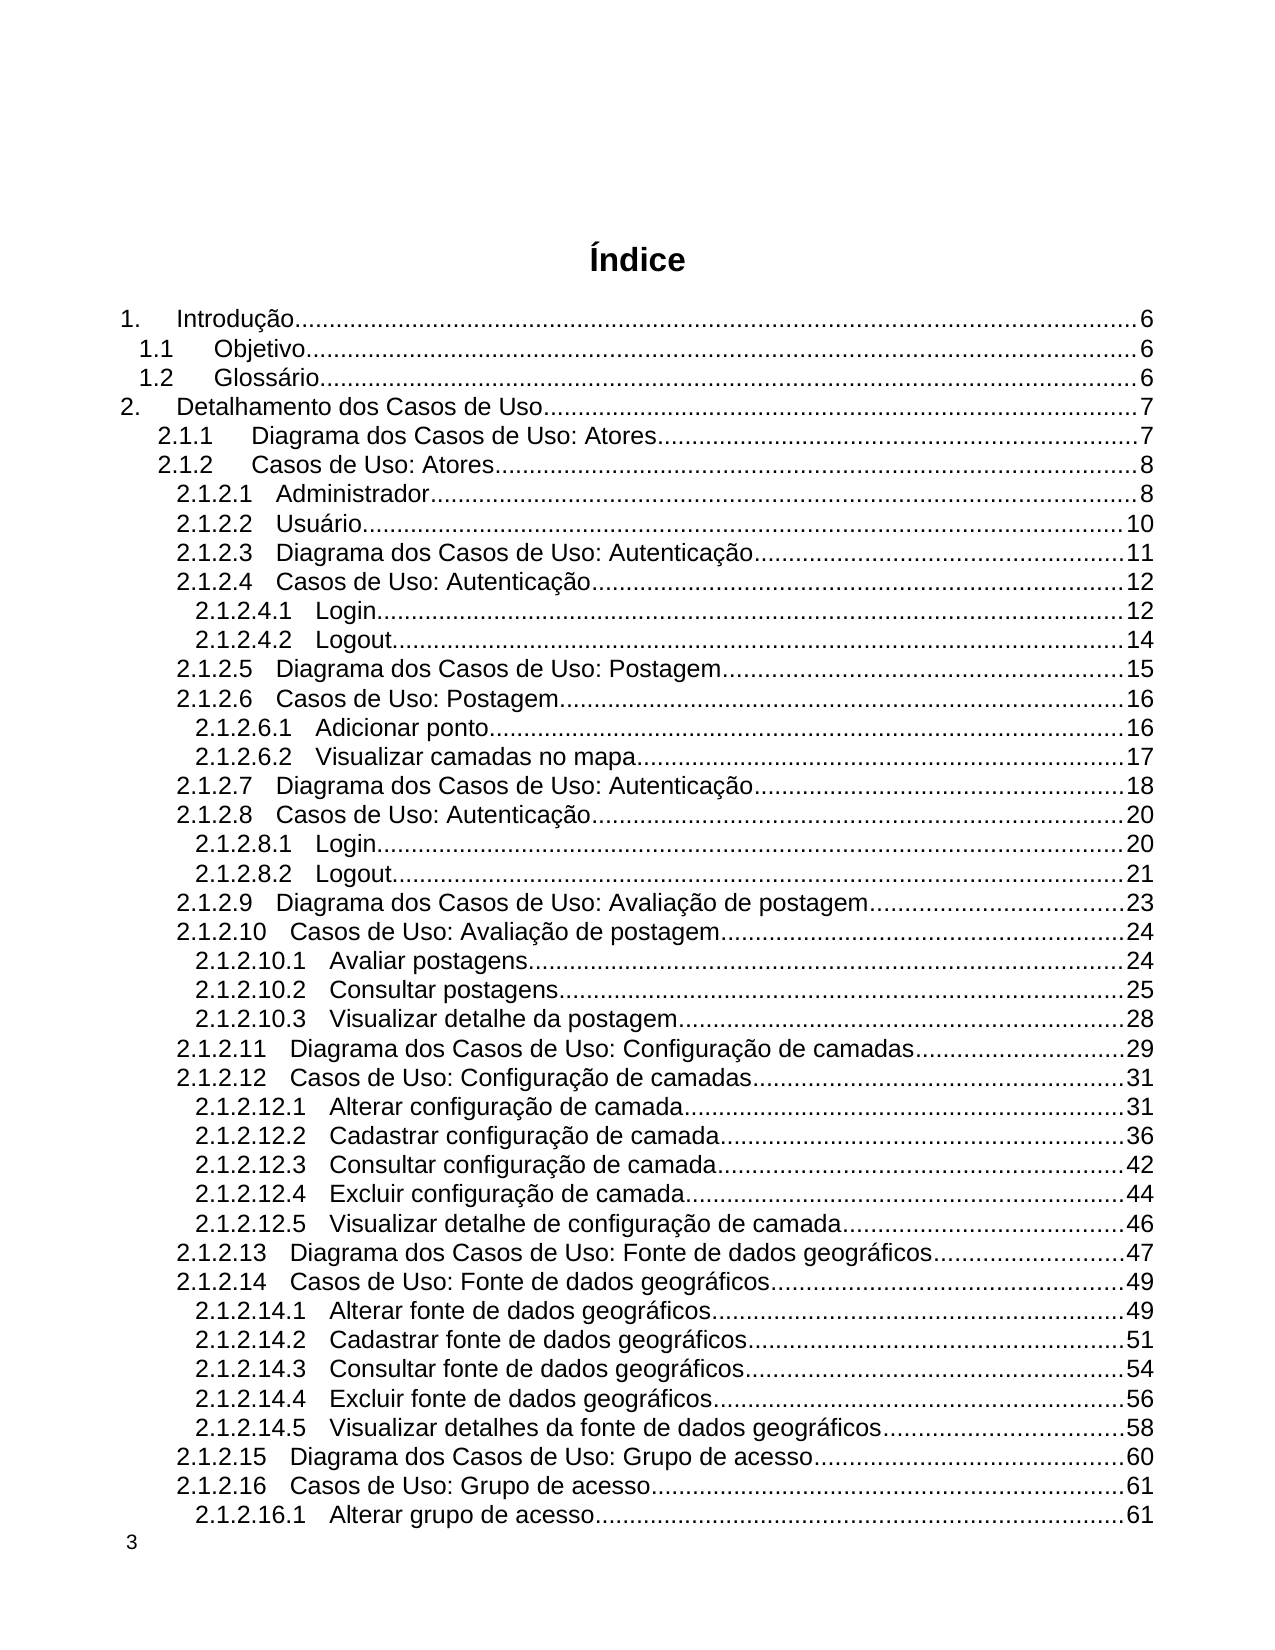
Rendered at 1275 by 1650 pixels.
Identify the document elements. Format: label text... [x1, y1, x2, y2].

text 2.1.2.4.2 Logout 14 [195, 625, 1155, 654]
text 2.1.2.14 Casos de Uso: Fonte de dados geográficos 49 [176, 1267, 1155, 1296]
text 2.1.2.12.5 Visualizar detalhe de configuração de camada 46 [195, 1209, 1155, 1238]
text 2.1.2.10.3 Visualizar detalhe da postagem 28 [195, 1004, 1155, 1034]
text 2.1.2.1 Administrador 8 [176, 479, 1155, 509]
text 2. Detalhamento dos Casos de Uso 7 [120, 392, 1155, 421]
text 2.1.2.5 Diagrama dos Casos de Uso: Postagem 15 [176, 654, 1155, 684]
text 2.1.2.9 Diagrama dos Casos de Uso: Avaliação de postagem 23 [176, 888, 1155, 917]
text 2.1.2.12.2 Cadastrar configuração de camada 36 [195, 1121, 1155, 1150]
text 2.1.2.12 Casos de Uso: Configuração de camadas 31 [176, 1063, 1155, 1092]
text 1.1 Objetivo 6 [139, 334, 1155, 363]
text 2.1.2.10.1 Avaliar postagens 24 [195, 946, 1155, 975]
text 2.1.2.12.1 Alterar configuração de camada 31 [195, 1092, 1155, 1121]
text 2.1.2.8.2 Logout 21 [195, 859, 1155, 888]
text 2.1.2.16 Casos de Uso: Grupo de acesso 61 [176, 1471, 1155, 1500]
text 2.1.2.7 Diagrama dos Casos de Uso: Autenticação 18 [176, 771, 1155, 800]
text 2.1.2.2 Usuário 10 [176, 509, 1155, 538]
text 2.1.2.4 Casos de Uso: Autenticação 12 [176, 567, 1155, 596]
text 2.1.2.14.4 Excluir fonte de dados geográficos 56 [195, 1384, 1155, 1413]
text 2.1.2.6.1 Adicionar ponto 16 [195, 713, 1155, 742]
text 1.2 Glossário 6 [139, 363, 1155, 392]
text 2.1.2.6 Casos de Uso: Postagem 16 [176, 684, 1155, 713]
text 2.1.2.14.1 Alterar fonte de dados geográficos 49 [195, 1296, 1155, 1325]
text 2.1.2.12.3 Consultar configuração de camada 42 [195, 1150, 1155, 1179]
text 2.1.2.16.1 Alterar grupo de acesso 61 [195, 1500, 1155, 1529]
text 1. Introdução 6 [120, 304, 1155, 334]
text 2.1.1 Diagrama dos Casos de Uso: Atores 7 [157, 421, 1155, 450]
text 2.1.2.13 Diagrama dos Casos de Uso: Fonte de dados geográficos 47 [176, 1238, 1155, 1267]
text 2.1.2.14.3 Consultar fonte de dados geográficos 54 [195, 1354, 1155, 1384]
text 2.1.2.10 Casos de Uso: Avaliação de postagem 24 [176, 917, 1155, 946]
text 2.1.2.11 Diagrama dos Casos de Uso: Configuração de camadas 29 [176, 1034, 1155, 1063]
text 2.1.2.4.1 Login 12 [195, 596, 1155, 625]
text 2.1.2 Casos de Uso: Atores 8 [157, 450, 1155, 479]
text Índice [120, 240, 1155, 278]
text 2.1.2.8 Casos de Uso: Autenticação 20 [176, 800, 1155, 829]
text 2.1.2.14.5 Visualizar detalhes da fonte de dados geográficos 58 [195, 1413, 1155, 1442]
text 2.1.2.3 Diagrama dos Casos de Uso: Autenticação 11 [176, 538, 1155, 567]
text 2.1.2.15 Diagrama dos Casos de Uso: Grupo de acesso 60 [176, 1442, 1155, 1471]
text 2.1.2.8.1 Login 20 [195, 829, 1155, 859]
text 2.1.2.12.4 Excluir configuração de camada 44 [195, 1179, 1155, 1209]
text 2.1.2.14.2 Cadastrar fonte de dados geográficos 51 [195, 1325, 1155, 1354]
text 2.1.2.6.2 Visualizar camadas no mapa 17 [195, 742, 1155, 771]
text 2.1.2.10.2 Consultar postagens 25 [195, 975, 1155, 1004]
